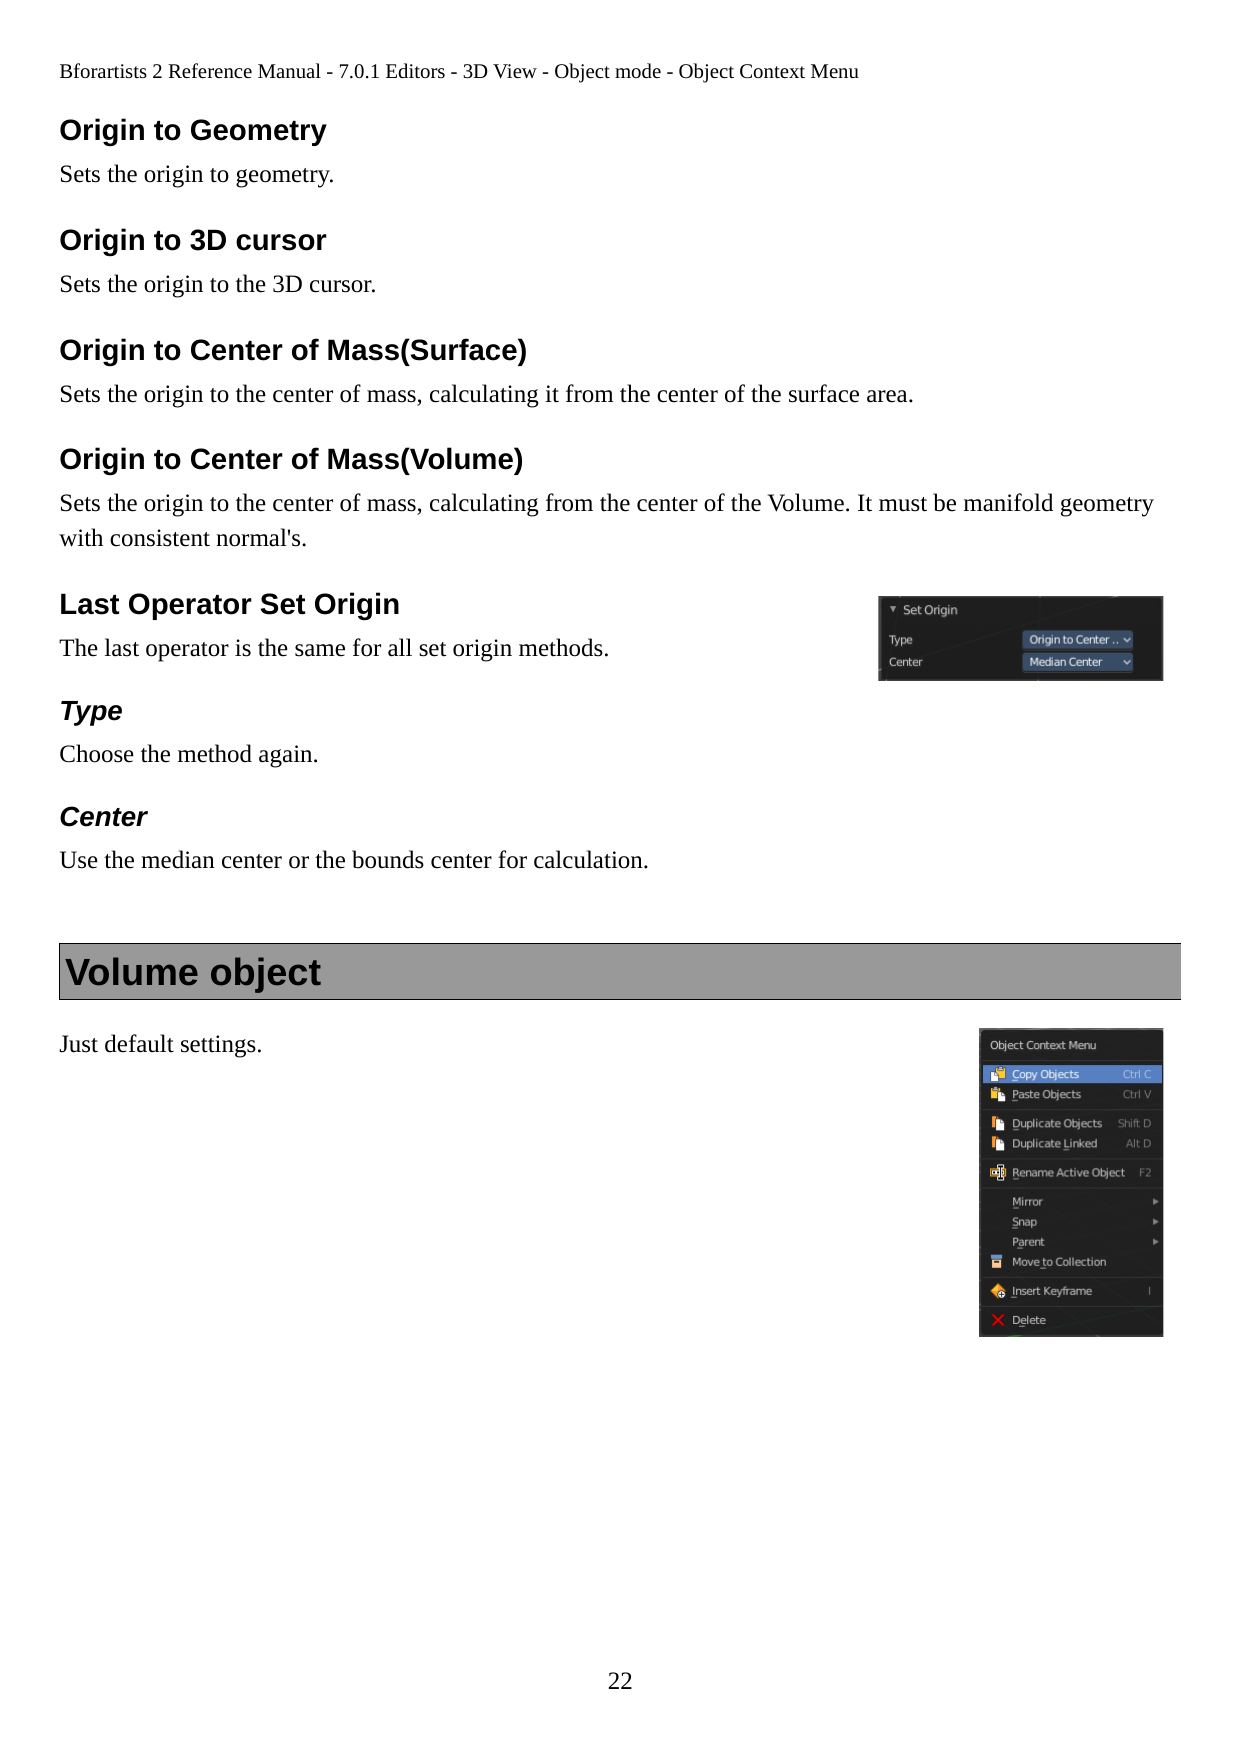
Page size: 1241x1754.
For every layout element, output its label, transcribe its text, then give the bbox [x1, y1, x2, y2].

subtitle Origin to Geometry [59, 113, 1181, 146]
subtitle Last Operator Set Origin [59, 587, 1181, 620]
subtitle Type [59, 694, 1181, 726]
text Sets the origin to geometry. [59, 159, 1181, 188]
subtitle Origin to 3D cursor [59, 222, 1181, 256]
text Choose the method again. [59, 739, 1181, 768]
subtitle Origin to Center of Mass(Surface) [59, 332, 1181, 366]
text [1164, 1029, 1181, 1058]
text Use the median center or the bounds center for calculation. [59, 845, 1181, 873]
text Sets the origin to the center of mass, calculating from the center of the Volume. It must be manifold geometry with consistent normal's. [59, 488, 1181, 552]
picture [878, 596, 1164, 681]
picture [979, 1028, 1164, 1337]
text The last operator is the same for all set origin methods. [59, 633, 878, 662]
text Sets the origin to the 3D cursor. [59, 269, 1181, 297]
text Just default settings. [59, 1029, 979, 1058]
text Sets the origin to the center of mass, calculating it from the center of the surface area. [59, 379, 1181, 407]
subtitle Center [59, 800, 1181, 832]
table_header Volume object [60, 944, 1181, 999]
subtitle Origin to Center of Mass(Volume) [59, 442, 1181, 476]
